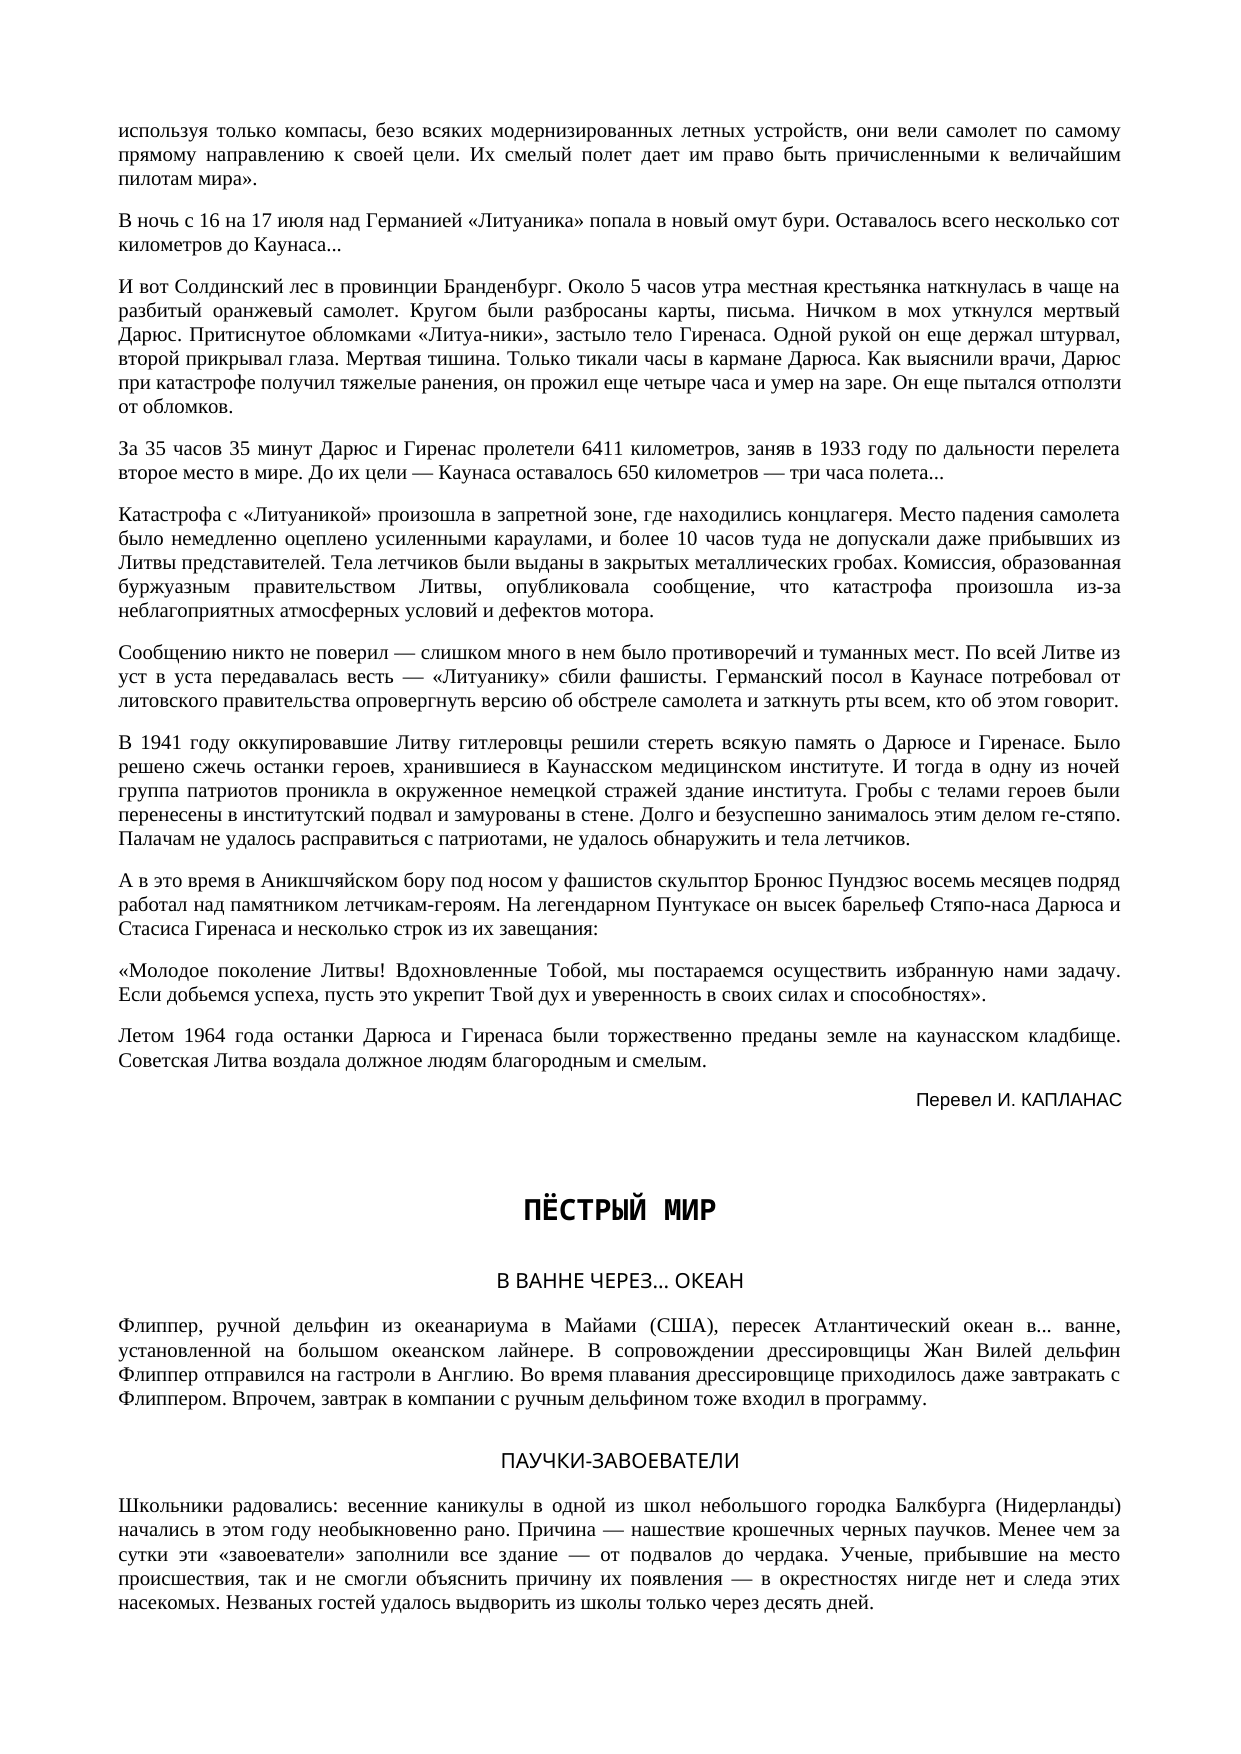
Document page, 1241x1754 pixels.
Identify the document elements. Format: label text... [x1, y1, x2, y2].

subtitle В ВАННЕ ЧЕРЕЗ... ОКЕАН [118, 1267, 1122, 1295]
text Летом 1964 года останки Дарюса и Гиренаса были торжественно преданы земле на каунасском кладбище. Советская Литва воздала должное людям благородным и смелым. [118, 1023, 1122, 1072]
text Флиппер, ручной дельфин из океанариума в Майами (США), пересек Атлантический океан в... ванне, установленной на большом океанском лайнере. В сопровождении дрессировщицы Жан Вилей дельфин Флиппер отправился на гастроли в Англию. Во время плавания дрессировщице приходилось даже завтракать с Флиппером. Впрочем, завтрак в компании с ручным дельфином тоже входил в программу. [118, 1313, 1122, 1410]
text За 35 часов 35 минут Дарюс и Гиренас пролетели 6411 километров, заняв в 1933 году по дальности перелета второе место в мире. До их цели — Каунаса оставалось 650 километров — три часа полета... [118, 436, 1122, 484]
text Катастрофа с «Литуаникой» произошла в запретной зоне, где находились концлагеря. Место падения самолета было немедленно оцеплено усиленными караулами, и более 10 часов туда не допускали даже прибывших из Литвы представителей. Тела летчиков были выданы в закрытых металлических гробах. Комиссия, образованная буржуазным правительством Литвы, опубликовала сообщение, что катастрофа произошла из-за неблагоприятных атмосферных условий и дефектов мотора. [118, 502, 1122, 622]
text Сообщению никто не поверил — слишком много в нем было противоречий и туманных мест. По всей Литве из уст в уста передавалась весть — «Литуанику» сбили фашисты. Германский посол в Каунасе потребовал от литовского правительства опровергнуть версию об обстреле самолета и заткнуть рты всем, кто об этом говорит. [118, 640, 1122, 712]
text Перевел И. КАПЛАНАС [118, 1089, 1122, 1111]
text используя только компасы, безо всяких модернизированных летных устройств, они вели самолет по самому прямому направлению к своей цели. Их смелый полет дает им право быть причисленными к величайшим пилотам мира». [118, 118, 1122, 190]
text В ночь с 16 на 17 июля над Германией «Литуаника» попала в новый омут бури. Оставалось всего несколько сот километров до Каунаса... [118, 208, 1122, 256]
text А в это время в Аникшчяйском бору под носом у фашистов скульптор Бронюс Пундзюс восемь месяцев подряд работал над памятником летчикам-героям. На легендарном Пунтукасе он высек барельеф Стяпо-наса Дарюса и Стасиса Гиренаса и несколько строк из их завещания: [118, 868, 1122, 940]
subtitle ПЁСТРЫЙ МИР [118, 1189, 1122, 1229]
text В 1941 году оккупировавшие Литву гитлеровцы решили стереть всякую память о Дарюсе и Гиренасе. Было решено сжечь останки героев, хранившиеся в Каунасском медицинском институте. И тогда в одну из ночей группа патриотов проникла в окруженное немецкой стражей здание института. Гробы с телами героев были перенесены в институтский подвал и замурованы в стене. Долго и безуспешно занималось этим делом ге-стяпо. Палачам не удалось расправиться с патриотами, не удалось обнаружить и тела летчиков. [118, 730, 1122, 850]
text Школьники радовались: весенние каникулы в одной из школ небольшого городка Балкбурга (Нидерланды) начались в этом году необыкновенно рано. Причина — нашествие крошечных черных паучков. Менее чем за сутки эти «завоеватели» заполнили все здание — от подвалов до чердака. Ученые, прибывшие на место происшествия, так и не смогли объяснить причину их появления — в окрестностях нигде нет и следа этих насекомых. Незваных гостей удалось выдворить из школы только через десять дней. [118, 1493, 1122, 1614]
text И вот Солдинский лес в провинции Бранденбург. Около 5 часов утра местная крестьянка наткнулась в чаще на разбитый оранжевый самолет. Кругом были разбросаны карты, письма. Ничком в мох уткнулся мертвый Дарюс. Притиснутое обломками «Литуа-ники», застыло тело Гиренаса. Одной рукой он еще держал штурвал, второй прикрывал глаза. Мертвая тишина. Только тикали часы в кармане Дарюса. Как выяснили врачи, Дарюс при катастрофе получил тяжелые ранения, он прожил еще четыре часа и умер на заре. Он еще пытался отползти от обломков. [118, 274, 1122, 418]
text «Молодое поколение Литвы! Вдохновленные Тобой, мы постараемся осуществить избранную нами задачу. Если добьемся успеха, пусть это укрепит Твой дух и уверенность в своих силах и способностях». [118, 958, 1122, 1006]
subtitle ПАУЧКИ-ЗАВОЕВАТЕЛИ [118, 1446, 1122, 1475]
